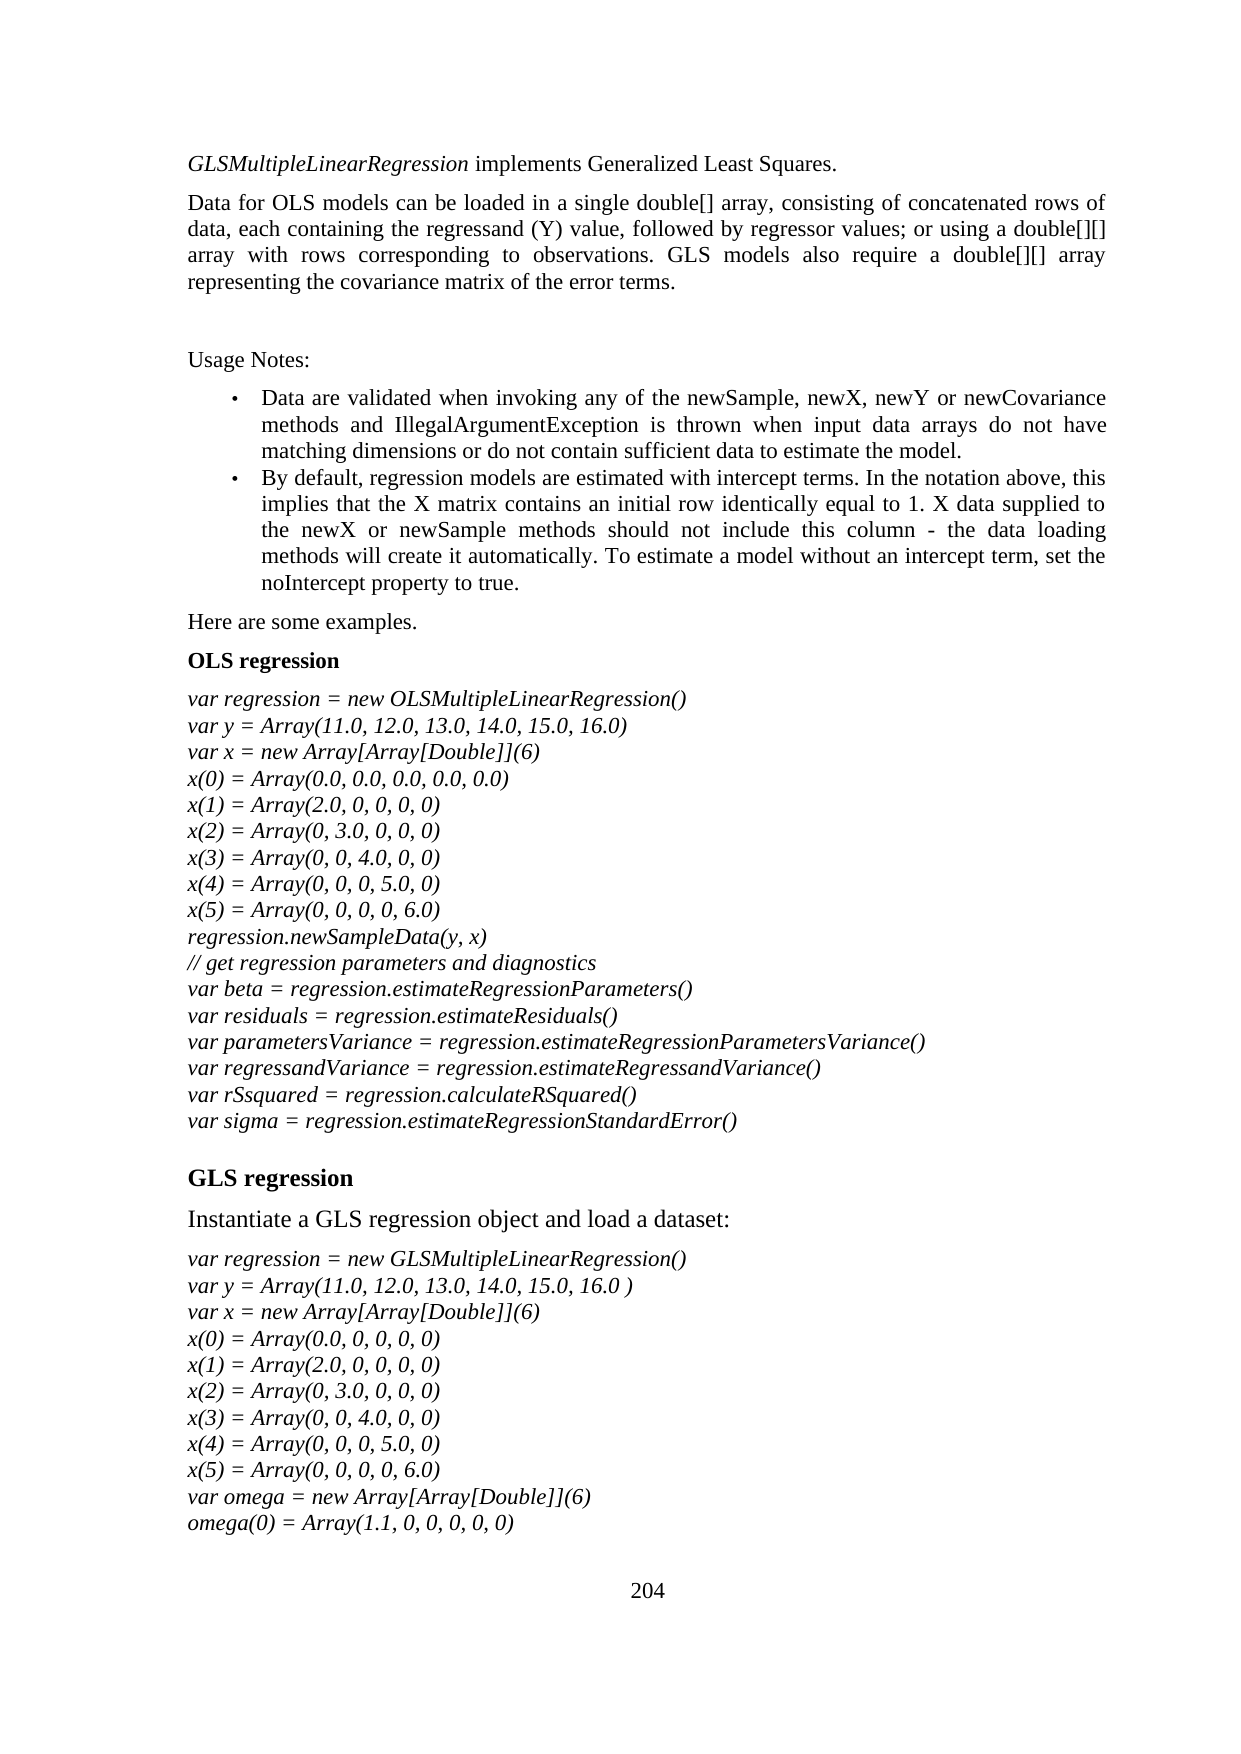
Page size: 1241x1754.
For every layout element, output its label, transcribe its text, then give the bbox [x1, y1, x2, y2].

text Here are some examples. [187, 608, 1108, 634]
text Usage Notes: [187, 346, 1108, 372]
text var regression = new GLSMultipleLinearRegression() [187, 1246, 1108, 1272]
text var rSsquared = regression.calculateRSquared() [187, 1081, 1108, 1107]
text x(4) = Array(0, 0, 0, 5.0, 0) [187, 1430, 1108, 1456]
text x(0) = Array(0.0, 0.0, 0.0, 0.0, 0.0) [187, 764, 1108, 791]
text x(2) = Array(0, 3.0, 0, 0, 0) [187, 817, 1108, 844]
text var sigma = regression.estimateRegressionStandardError() [187, 1107, 1108, 1133]
text x(5) = Array(0, 0, 0, 0, 6.0) [187, 1456, 1108, 1483]
text var omega = new Array[Array[Double]](6) [187, 1483, 1108, 1509]
list By default, regression models are estimated with intercept terms. In the notation above, this implies that the X matrix contains an initial row identically equal to 1. X data supplied to the newX or newSample methods should not include this column - the data loading methods will create it automatically. To estimate a model without an intercept term, set the noIntercept property to true. [232, 463, 1108, 595]
text var parametersVariance = regression.estimateRegressionParametersVariance() [187, 1028, 1108, 1054]
text x(1) = Array(2.0, 0, 0, 0, 0) [187, 791, 1108, 817]
text x(4) = Array(0, 0, 0, 5.0, 0) [187, 870, 1108, 896]
text GLSMultipleLinearRegression implements Generalized Least Squares. [187, 150, 1108, 176]
text x(3) = Array(0, 0, 4.0, 0, 0) [187, 844, 1108, 870]
text var y = Array(11.0, 12.0, 13.0, 14.0, 15.0, 16.0) [187, 712, 1108, 738]
text var regressandVariance = regression.estimateRegressandVariance() [187, 1054, 1108, 1081]
text var residuals = regression.estimateResiduals() [187, 1002, 1108, 1028]
text var x = new Array[Array[Double]](6) [187, 738, 1108, 764]
text x(5) = Array(0, 0, 0, 0, 6.0) [187, 896, 1108, 923]
text // get regression parameters and diagnostics [187, 949, 1108, 975]
text x(1) = Array(2.0, 0, 0, 0, 0) [187, 1351, 1108, 1377]
text omega(0) = Array(1.1, 0, 0, 0, 0, 0) [187, 1509, 1108, 1535]
text regression.newSampleData(y, x) [187, 923, 1108, 949]
list Data are validated when invoking any of the newSample, newX, newY or newCovariance methods and IllegalArgumentException is thrown when input data arrays do not have matching dimensions or do not contain sufficient data to estimate the model. [232, 384, 1108, 463]
text x(0) = Array(0.0, 0, 0, 0, 0) [187, 1324, 1108, 1351]
text x(3) = Array(0, 0, 4.0, 0, 0) [187, 1404, 1108, 1430]
text Instantiate a GLS regression object and load a dataset: [187, 1204, 1108, 1233]
text var regression = new OLSMultipleLinearRegression() [187, 686, 1108, 712]
text x(2) = Array(0, 3.0, 0, 0, 0) [187, 1377, 1108, 1404]
text Data for OLS models can be loaded in a single double[] array, consisting of concatenated rows of data, each containing the regressand (Y) value, followed by regressor values; or using a double[][] array with rows corresponding to observations. GLS models also require a double[][] array representing the covariance matrix of the error terms. [187, 189, 1108, 294]
text var beta = regression.estimateRegressionParameters() [187, 975, 1108, 1002]
text var x = new Array[Array[Double]](6) [187, 1298, 1108, 1324]
text GLS regression [187, 1163, 1108, 1192]
text OLS regression [187, 647, 1108, 673]
text var y = Array(11.0, 12.0, 13.0, 14.0, 15.0, 16.0 ) [187, 1272, 1108, 1298]
